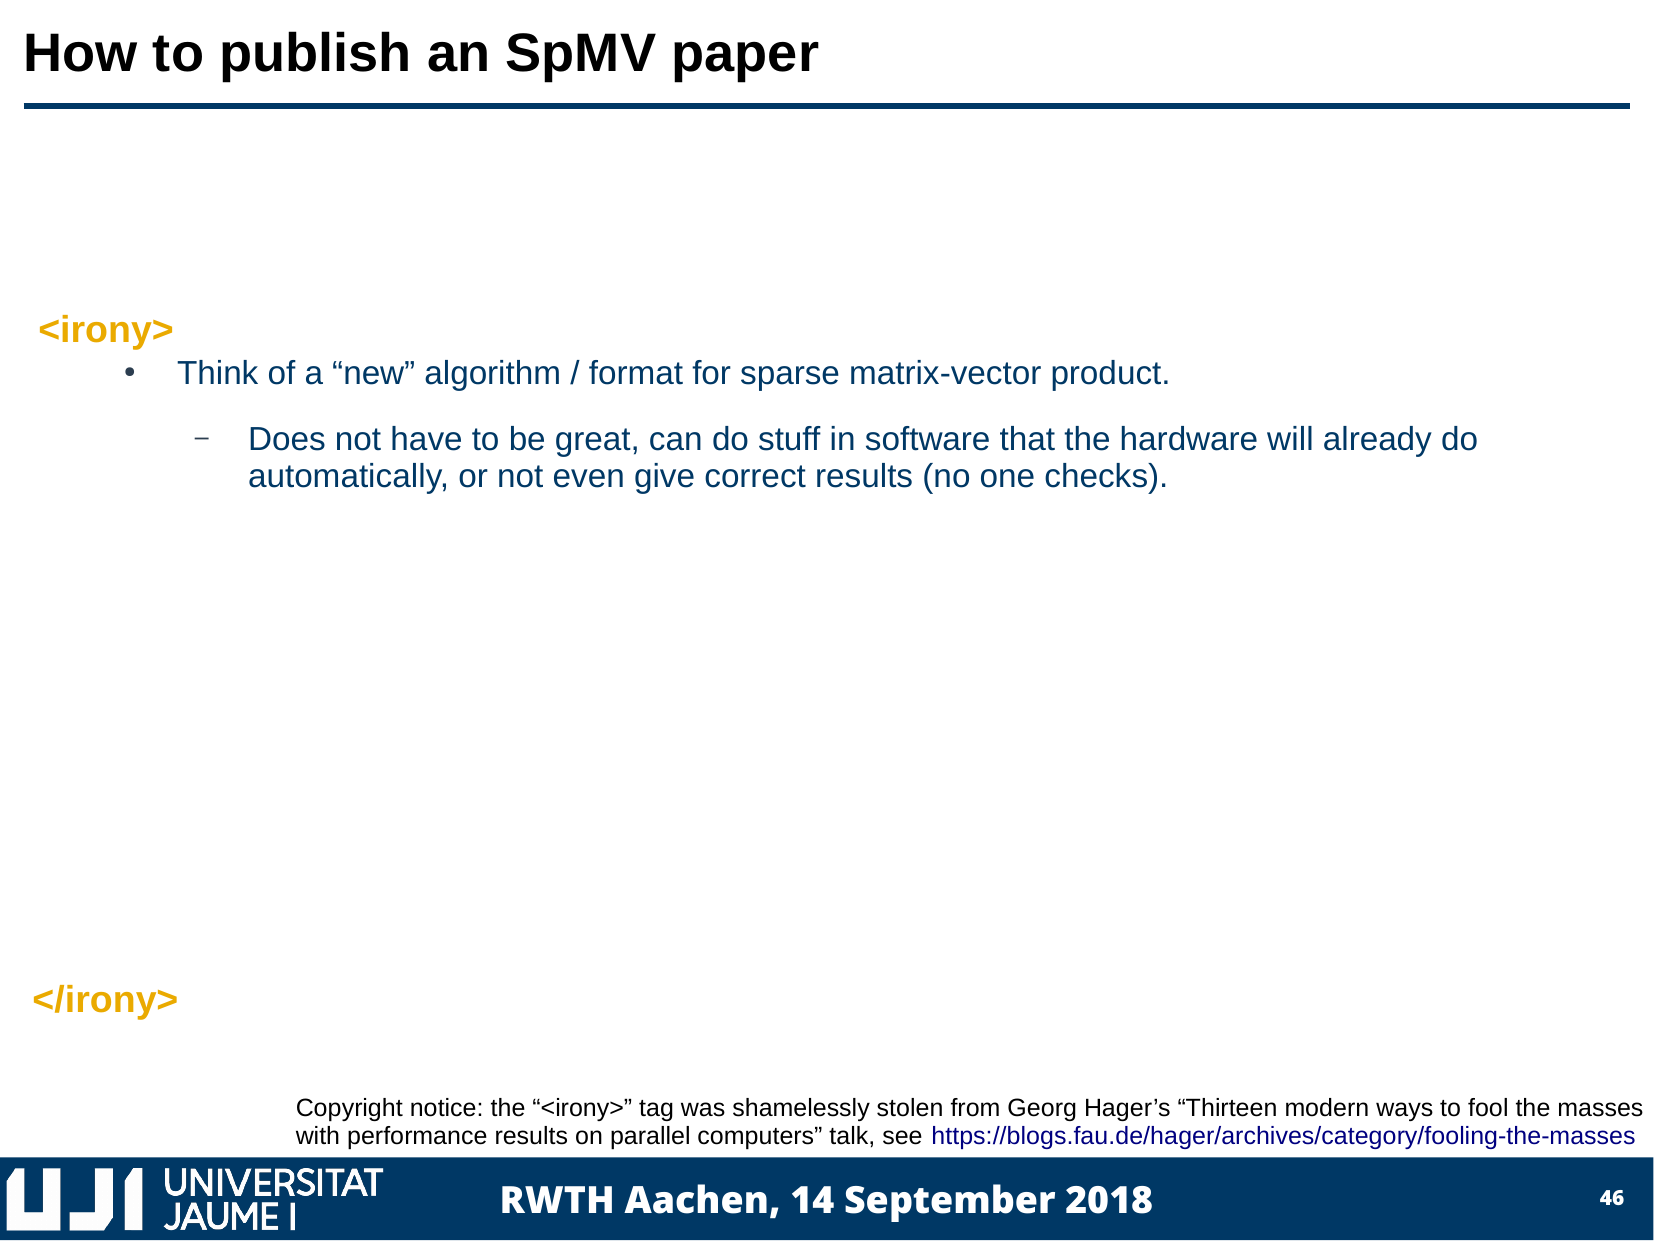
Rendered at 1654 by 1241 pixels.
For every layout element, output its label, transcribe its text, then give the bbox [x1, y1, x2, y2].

text_box [23, 301, 190, 358]
text_box [17, 970, 194, 1028]
list Think of a “new” algorithm / format for sparse matrix-vector product. Does not have to be great, can do stuff in software that the hardware will already do automatically, or not even give correct results (no one checks). [106, 354, 1630, 975]
picture [0, 1158, 390, 1241]
title How to publish an SpMV paper [23, 0, 1630, 107]
text_box Copyright notice: the “<irony>” tag was shamelessly stolen from Georg Hager’s “Thirteen modern ways to fool the masses with performance results on parallel computers” talk, see https://blogs.fau.de/hager/archives/category/fooling-the-masses [281, 1086, 1654, 1158]
